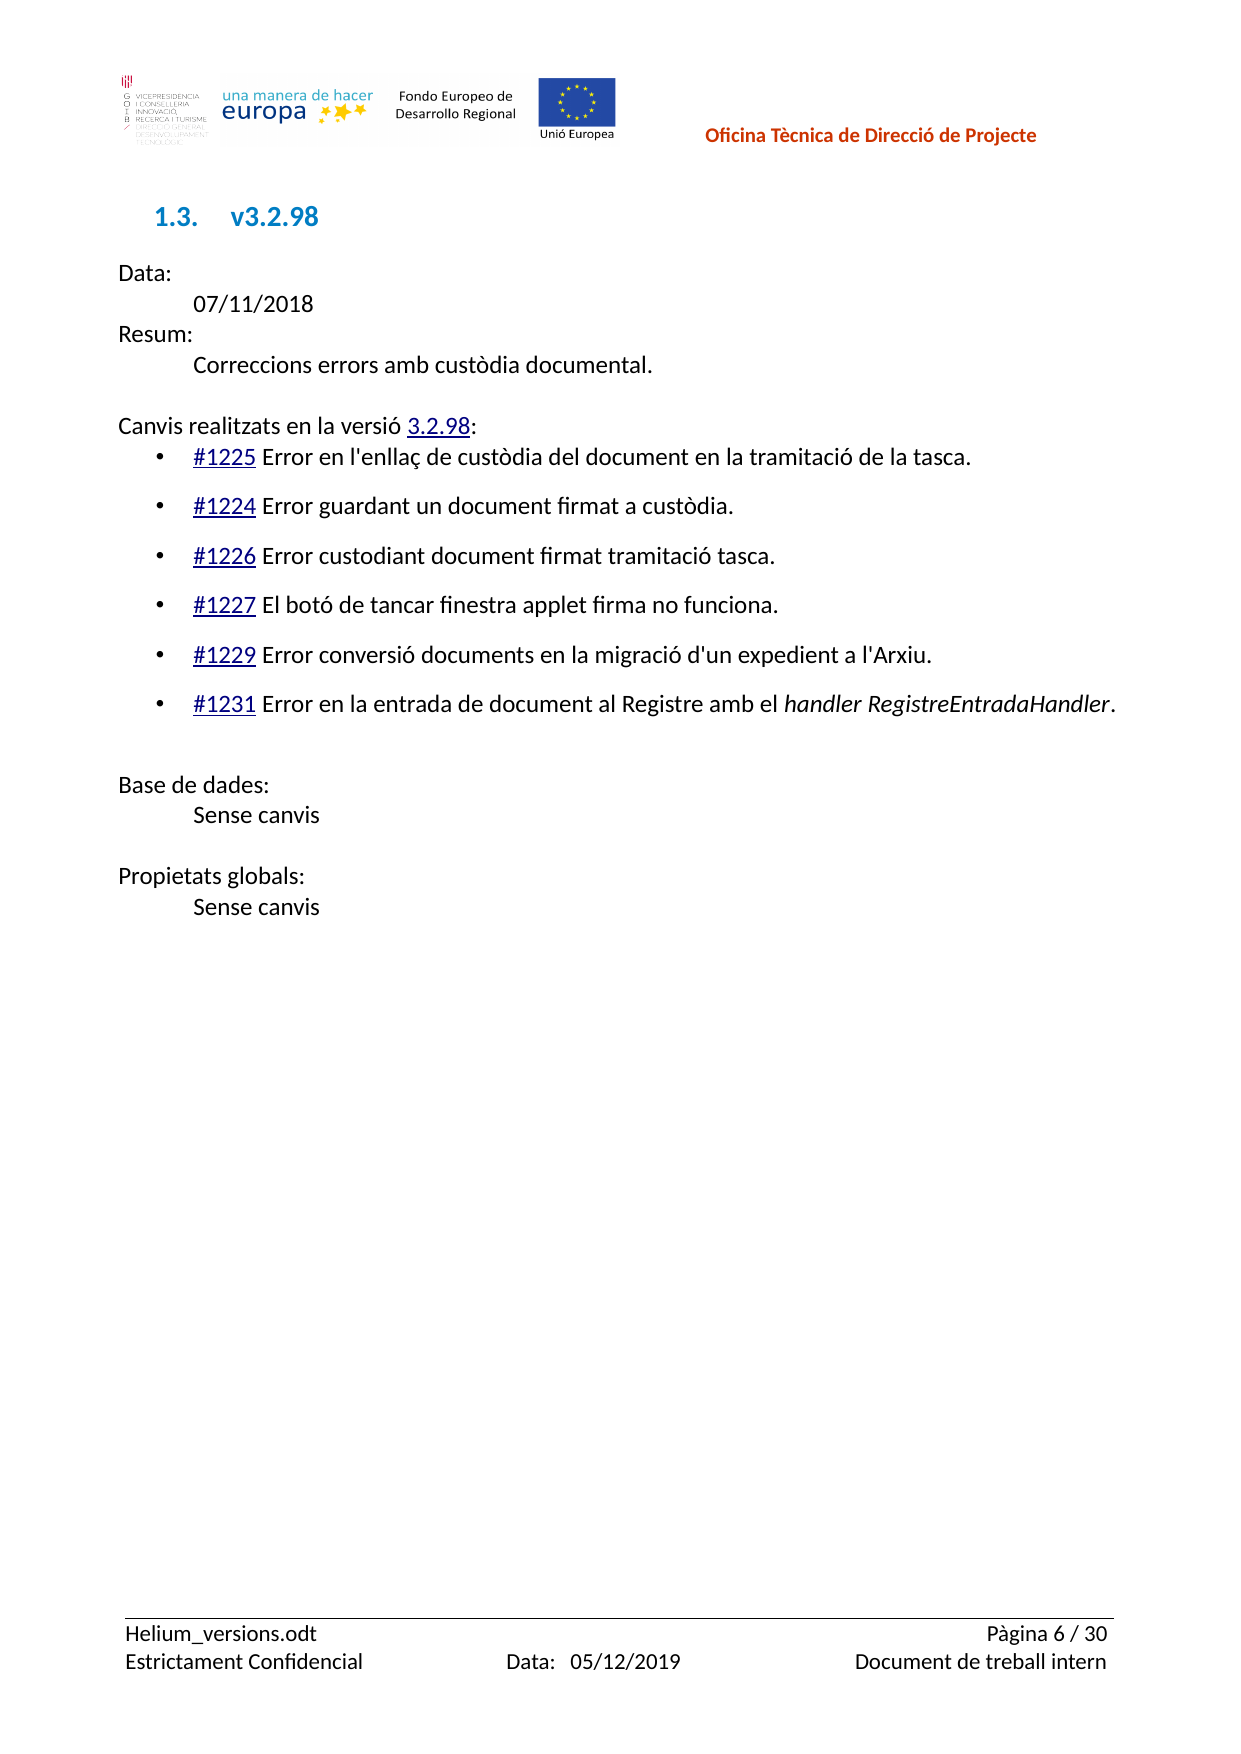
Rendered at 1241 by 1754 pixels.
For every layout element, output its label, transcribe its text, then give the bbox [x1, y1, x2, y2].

text Data: [118, 258, 1122, 288]
list #1225 Error en l'enllaç de custòdia del document en la tramitació de la tasca. [156, 441, 1122, 471]
text Sense canvis [118, 799, 1122, 830]
list #1229 Error conversió documents en la migració d'un expedient a l'Arxiu. [156, 639, 1122, 669]
list #1224 Error guardant un document firmat a custòdia. [156, 490, 1122, 521]
list #1231 Error en la entrada de document al Registre amb el handler RegistreEntradaHandler. [156, 689, 1122, 719]
list #1227 El botó de tancar finestra applet firma no funciona. [156, 589, 1122, 620]
text Propietats globals: [118, 860, 1122, 891]
text Correccions errors amb custòdia documental. [118, 349, 1122, 380]
text Canvis realitzats en la versió 3.2.98: [118, 410, 1122, 441]
text Base de dades: [118, 769, 1122, 799]
text 07/11/2018 [118, 288, 1122, 319]
list #1226 Error custodiant document firmat tramitació tasca. [156, 540, 1122, 570]
text Resum: [118, 319, 1122, 349]
subtitle v3.2.98 [153, 198, 1122, 234]
text Sense canvis [118, 891, 1122, 921]
picture [219, 73, 621, 147]
picture [118, 73, 213, 147]
